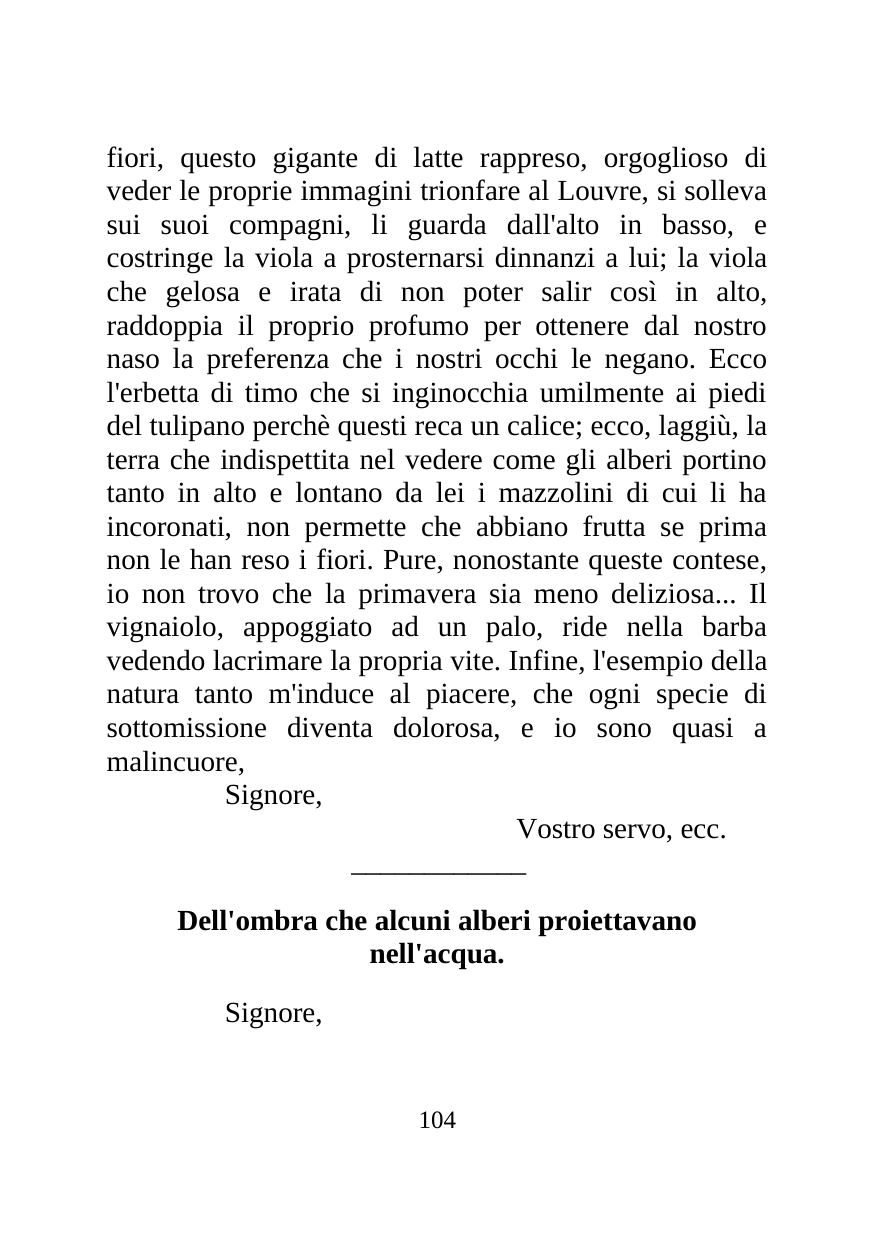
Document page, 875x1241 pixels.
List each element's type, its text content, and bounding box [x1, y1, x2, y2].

text Vostro servo, ecc. [106, 811, 726, 844]
text fiori, questo gigante di latte rappreso, orgoglioso di veder le proprie immagini trionfare al Louvre, si solleva sui suoi compagni, li guarda dall'alto in basso, e costringe la viola a prosternarsi dinnanzi a lui; la viola che gelosa e irata di non poter salir così in alto, raddoppia il proprio profumo per ottenere dal nostro naso la preferenza che i nostri occhi le negano. Ecco l'erbetta di timo che si inginocchia umilmente ai piedi del tulipano perchè questi reca un calice; ecco, laggiù, la terra che indispettita nel vedere come gli alberi portino tanto in alto e lontano da lei i mazzolini di cui li ha incoronati, non permette che abbiano frutta se prima non le han reso i fiori. Pure, nonostante queste contese, io non trovo che la primavera sia meno deliziosa... Il vignaiolo, appoggiato ad un palo, ride nella barba vedendo lacrimare la propria vite. Infine, l'esempio della natura tanto m'induce al piacere, che ogni specie di sottomissione diventa dolorosa, e io sono quasi a malincuore, [106, 140, 768, 777]
subtitle Dell'ombra che alcuni alberi proiettavano nell'acqua. [106, 903, 768, 970]
text Signore, [195, 777, 768, 811]
text ____________ [106, 844, 771, 878]
text Signore, [195, 995, 768, 1028]
